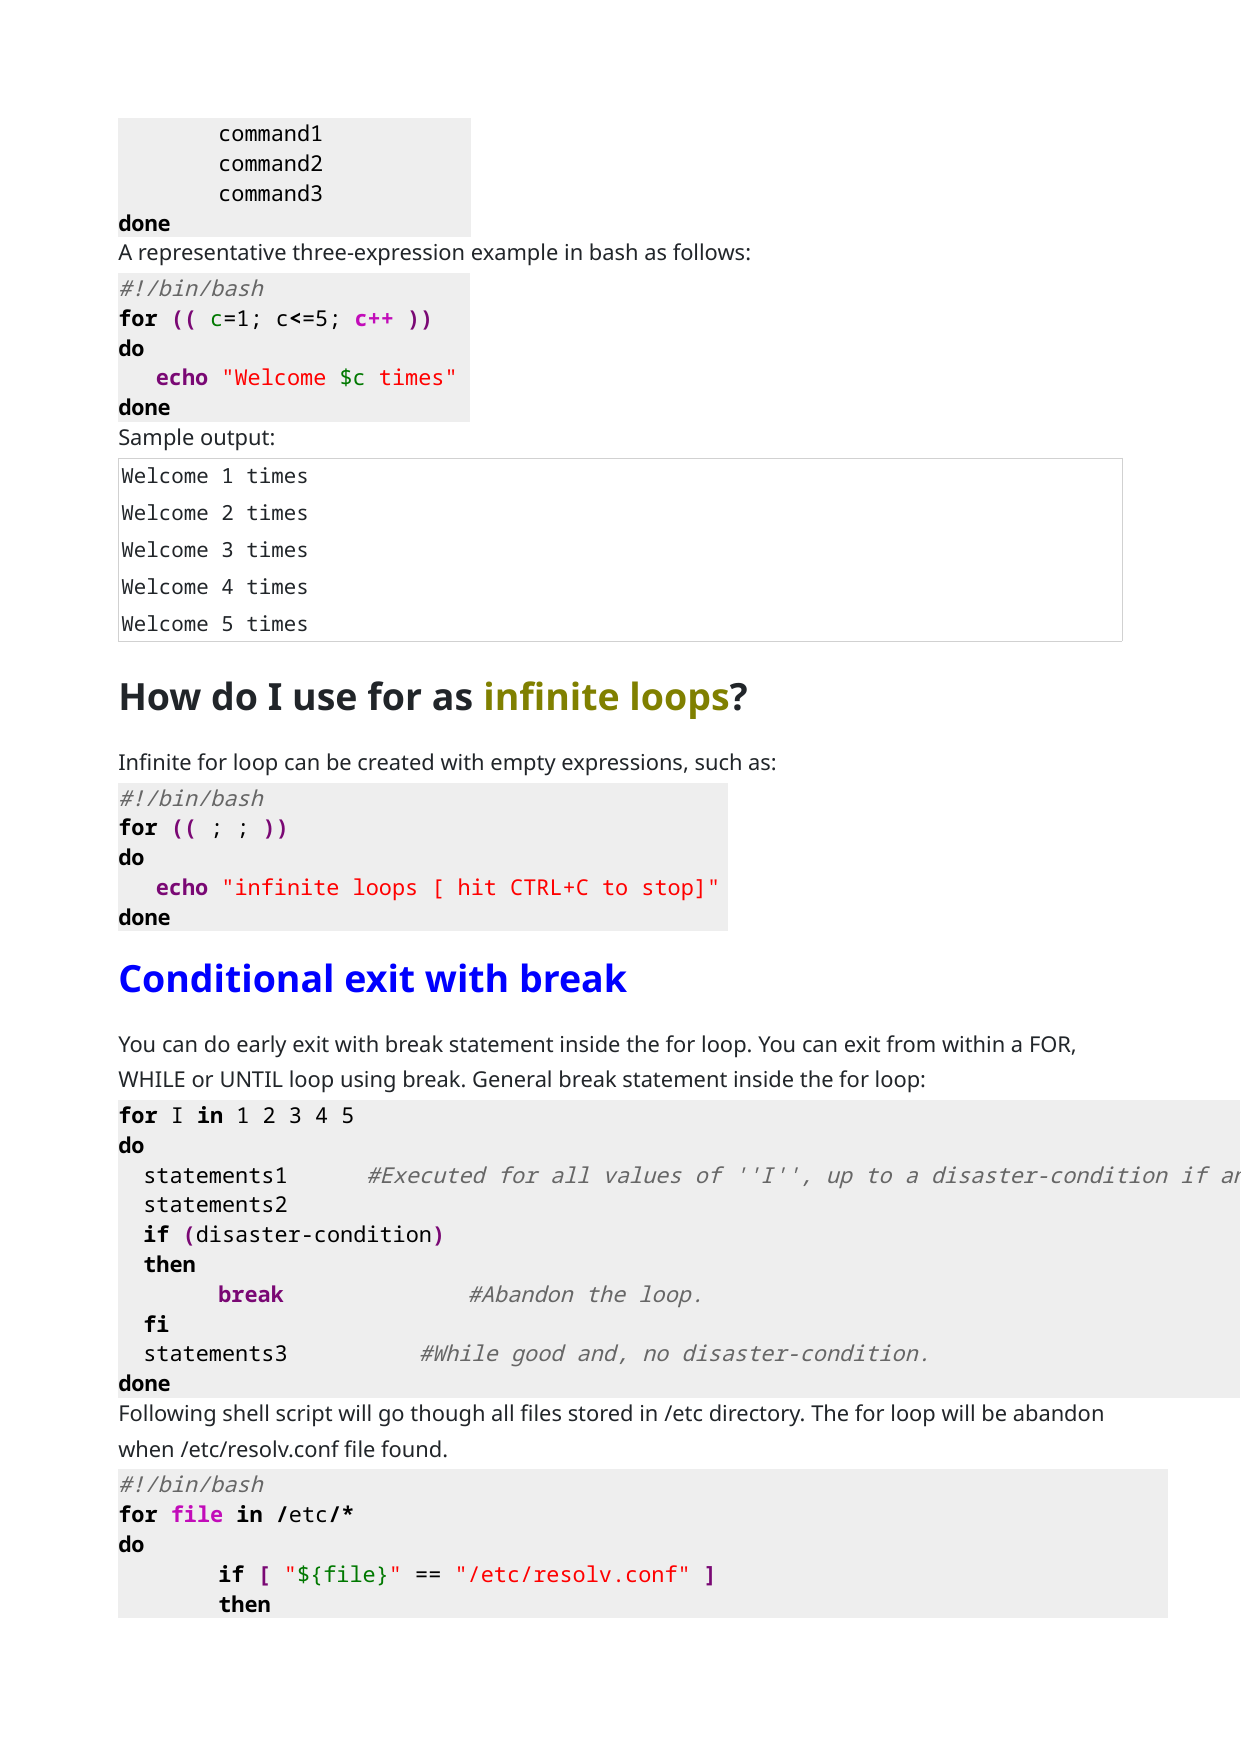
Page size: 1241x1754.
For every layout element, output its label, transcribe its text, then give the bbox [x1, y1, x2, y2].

text Welcome 4 times [119, 569, 1122, 601]
text A representative three-expression example in bash as follows: [118, 237, 1122, 267]
text Sample output: [118, 422, 1122, 452]
table_header command1 command2 command3 done [118, 118, 471, 237]
subtitle How do I use for as infinite loops? [118, 671, 1122, 722]
text Welcome 3 times [119, 532, 1122, 563]
text Welcome 5 times [119, 606, 1122, 641]
text Infinite for loop can be created with empty expressions, such as: [118, 747, 1122, 777]
table_header #!/bin/bash for (( c=1; c<=5; c++ )) do echo "Welcome $c times" done [118, 273, 470, 422]
table_header for I in 1 2 3 4 5 do statements1 #Executed for all values of ''I'', up to a disaster-condition if any. statements2 if (disaster-condition) then break #Abandon the loop. fi statements3 #While good and, no disaster-condition. done [118, 1100, 1240, 1398]
text Following shell script will go though all files stored in /etc directory. The for loop will be abandon when /etc/resolv.conf file found. [118, 1398, 1122, 1463]
subtitle Conditional exit with break [118, 952, 1122, 1003]
text Welcome 2 times [119, 495, 1122, 526]
text Welcome 1 times [119, 459, 1122, 489]
table_header #!/bin/bash for (( ; ; )) do echo "infinite loops [ hit CTRL+C to stop]" done [118, 783, 728, 931]
text You can do early exit with break statement inside the for loop. You can exit from within a FOR, WHILE or UNTIL loop using break. General break statement inside the for loop: [118, 1028, 1122, 1094]
table_header #!/bin/bash for file in /etc/* do if [ "${file}" == "/etc/resolv.conf" ] then [118, 1469, 1168, 1618]
